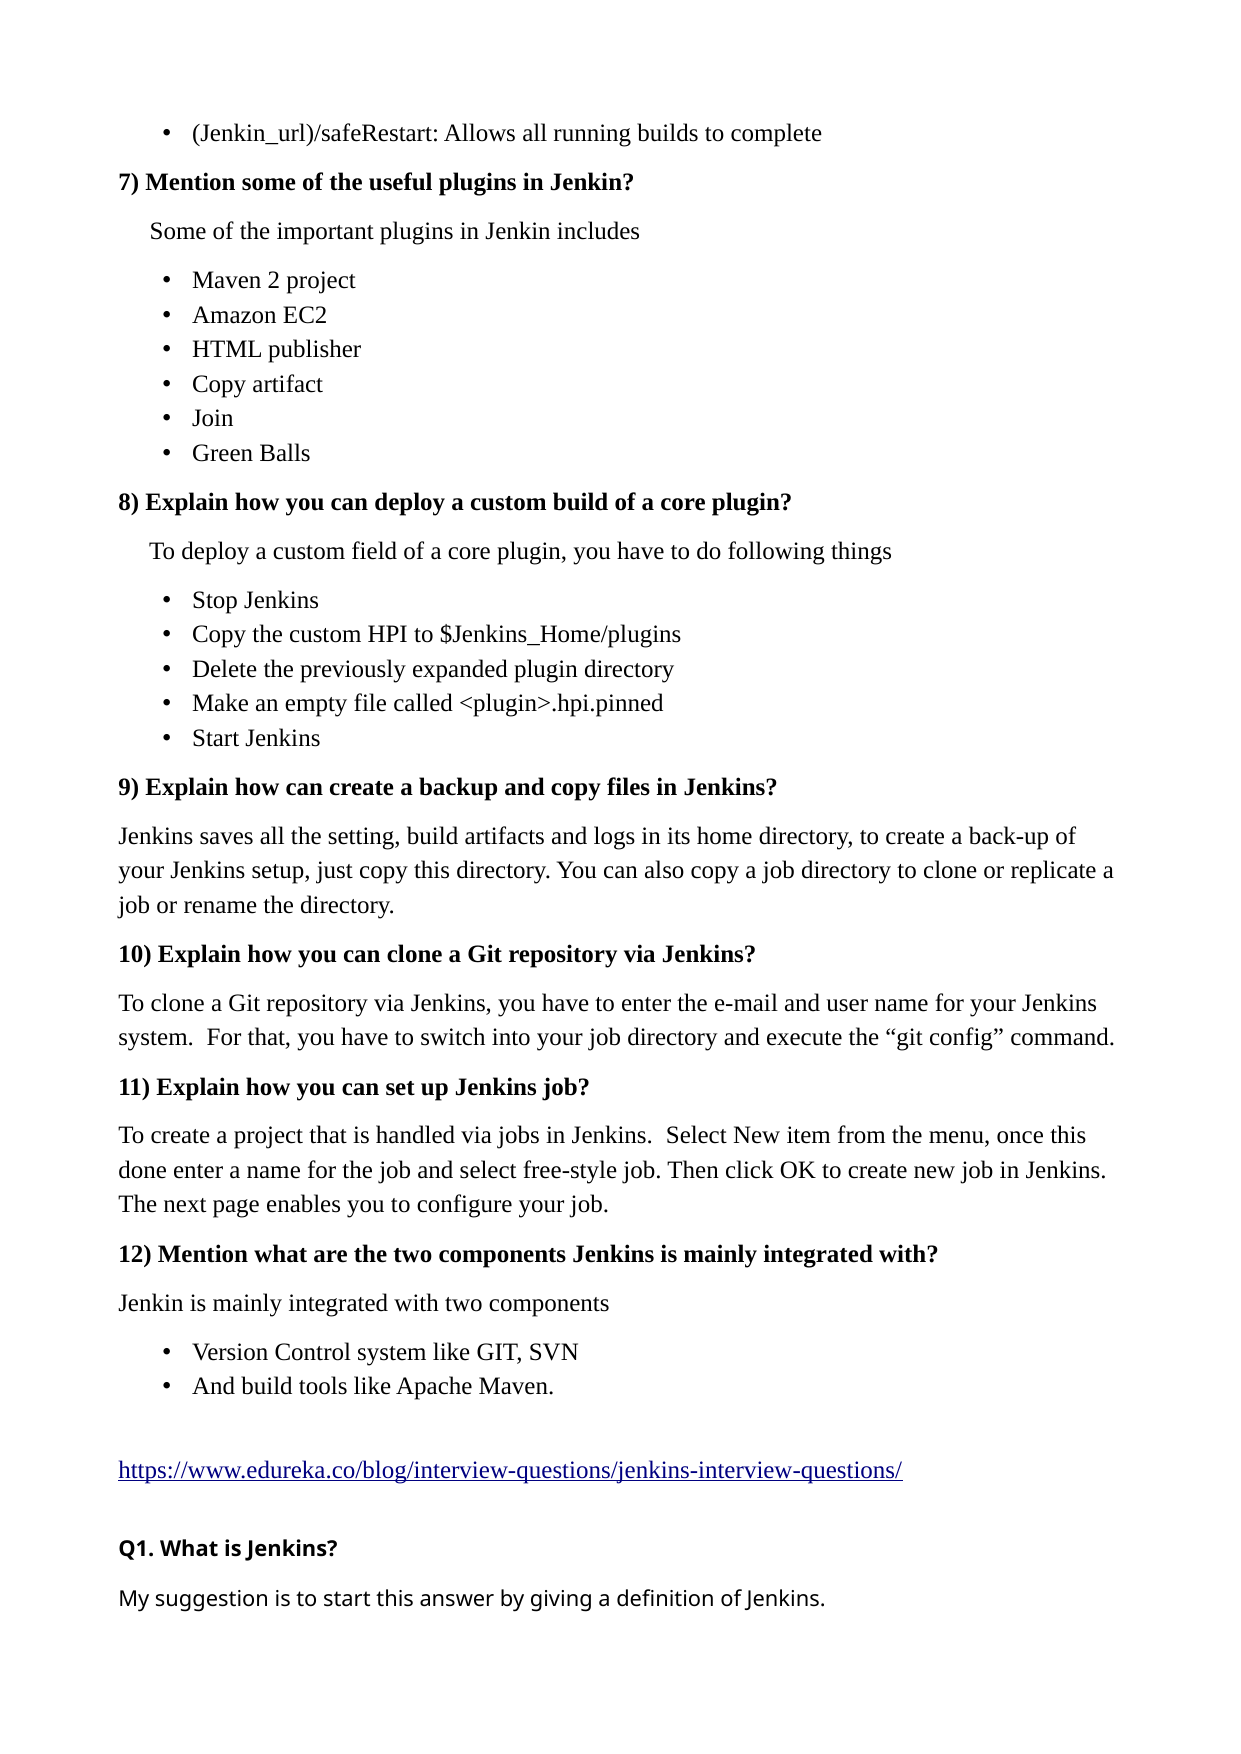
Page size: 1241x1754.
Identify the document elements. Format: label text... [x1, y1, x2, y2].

list Version Control system like GIT, SVN [162, 1337, 1122, 1366]
list Amazon EC2 [162, 300, 1122, 328]
text To deploy a custom field of a core plugin, you have to do following things [118, 536, 1122, 564]
list Green Balls [162, 438, 1122, 466]
list Maven 2 project [162, 265, 1122, 294]
text Q1. What is Jenkins? [118, 1533, 1122, 1562]
list Delete the previously expanded plugin directory [162, 654, 1122, 683]
list HTML publisher [162, 334, 1122, 363]
text To clone a Git repository via Jenkins, you have to enter the e-mail and user name for your Jenkins system. For that, you have to switch into your job directory and execute the “git config” command. [118, 988, 1122, 1051]
list Copy the custom HPI to $Jenkins_Home/plugins [162, 619, 1122, 648]
list Stop Jenkins [162, 585, 1122, 614]
text 9) Explain how can create a backup and copy files in Jenkins? [118, 772, 1122, 801]
text 8) Explain how you can deploy a custom build of a core plugin? [118, 487, 1122, 516]
text Jenkins saves all the setting, build artifacts and logs in its home directory, to create a back-up of your Jenkins setup, just copy this directory. You can also copy a job directory to clone or replicate a job or rename the directory. [118, 821, 1122, 919]
list Make an empty file called <plugin>.hpi.pinned [162, 688, 1122, 717]
text 10) Explain how you can clone a Git repository via Jenkins? [118, 939, 1122, 968]
text 11) Explain how you can set up Jenkins job? [118, 1072, 1122, 1100]
text https://www.edureka.co/blog/interview-questions/jenkins-interview-questions/ [118, 1455, 1122, 1483]
list Copy artifact [162, 369, 1122, 397]
list And build tools like Apache Maven. [162, 1371, 1122, 1400]
list (Jenkin_url)/safeRestart: Allows all running builds to complete [162, 118, 1122, 147]
text Some of the important plugins in Jenkin includes [118, 216, 1122, 245]
list Join [162, 403, 1122, 432]
text To create a project that is handled via jobs in Jenkins. Select New item from the menu, once this done enter a name for the job and select free-style job. Then click OK to create new job in Jenkins. The next page enables you to configure your job. [118, 1121, 1122, 1218]
text 7) Mention some of the useful plugins in Jenkin? [118, 167, 1122, 196]
text My suggestion is to start this answer by giving a definition of Jenkins. [118, 1583, 1122, 1613]
list Start Jenkins [162, 723, 1122, 752]
text 12) Mention what are the two components Jenkins is mainly integrated with? [118, 1239, 1122, 1267]
text Jenkin is mainly integrated with two components [118, 1288, 1122, 1316]
